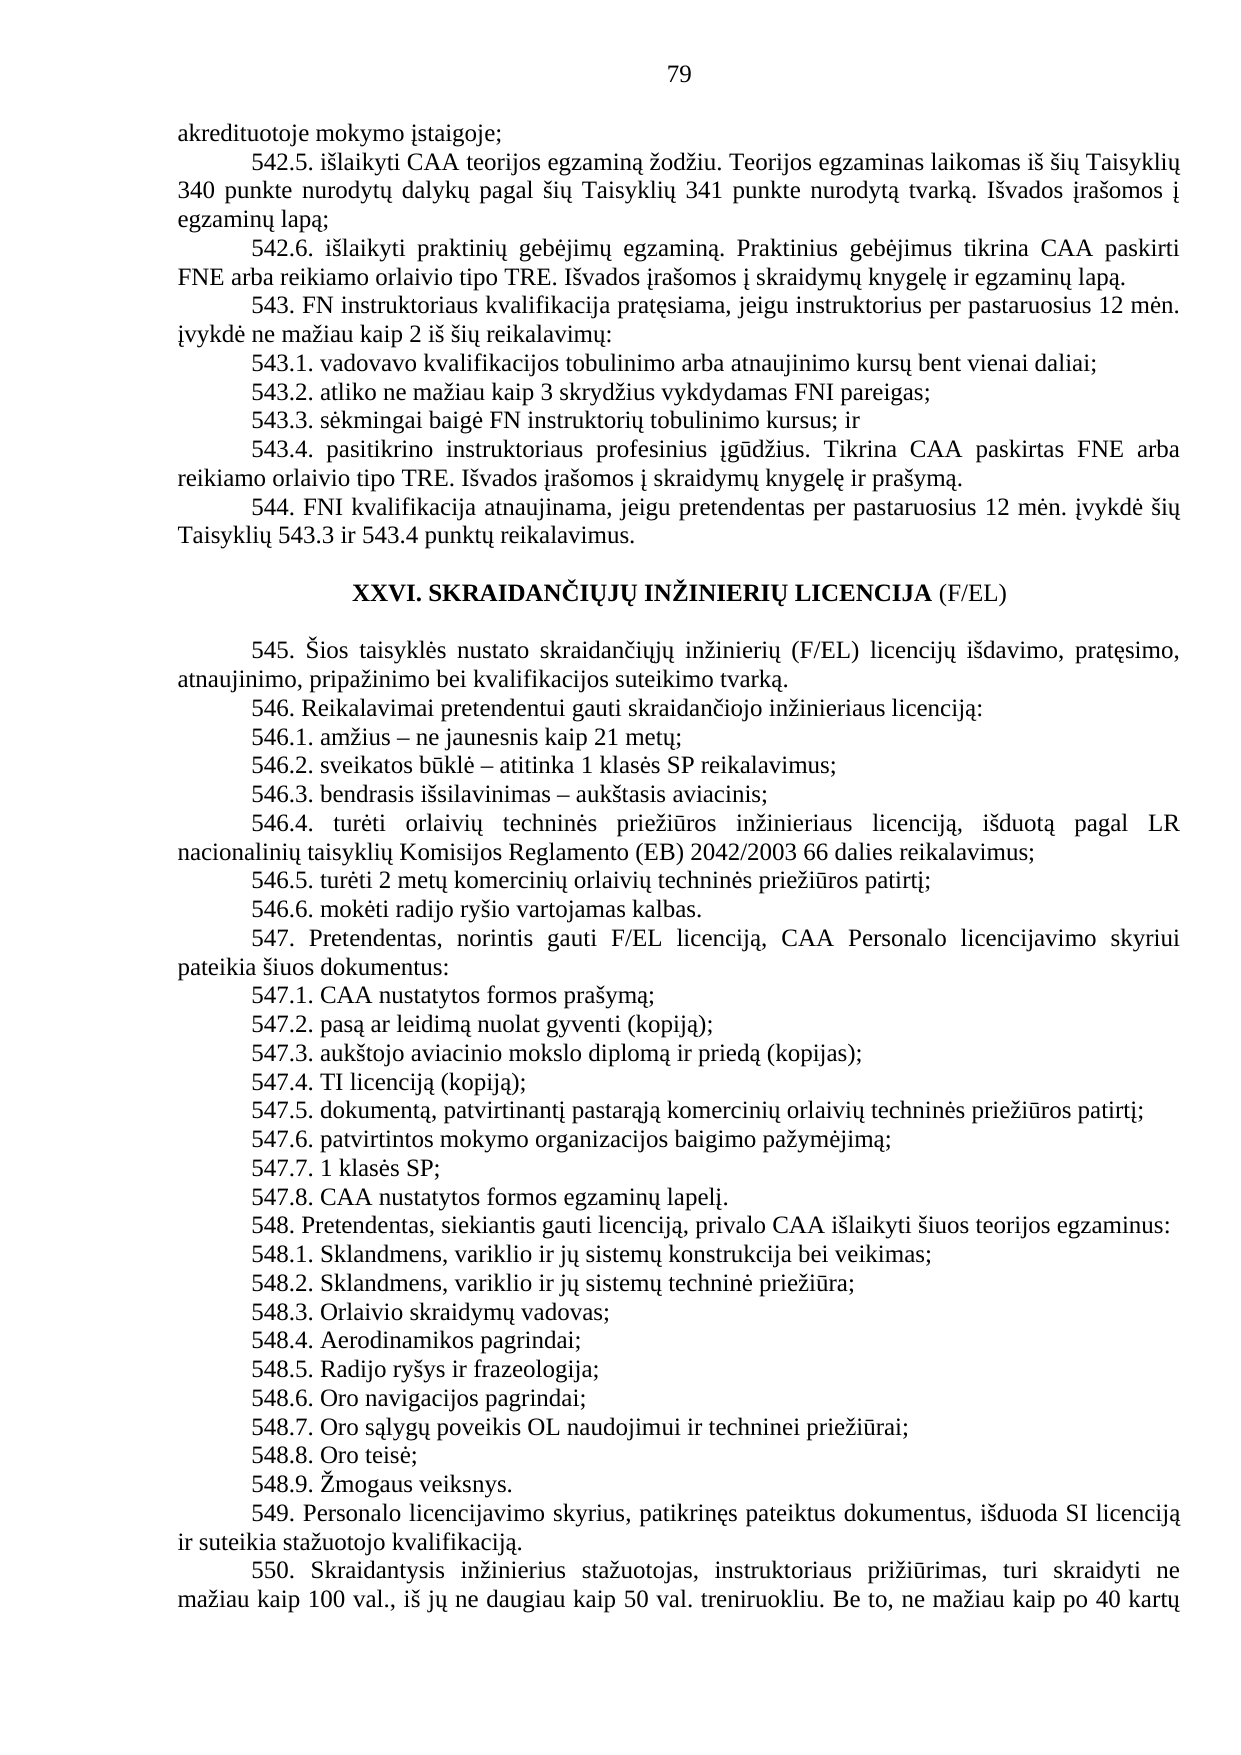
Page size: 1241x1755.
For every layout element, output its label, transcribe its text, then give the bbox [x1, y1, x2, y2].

text XXVI. SKRAIDANČIŲJŲ INŽINIERIŲ LICENCIJA (F/EL) [177, 578, 1181, 607]
text 548.4. Aerodinamikos pagrindai; [177, 1326, 1181, 1354]
text 550. Skraidantysis inžinierius stažuotojas, instruktoriaus prižiūrimas, turi skraidyti ne mažiau kaip 100 val., iš jų ne daugiau kaip 50 val. treniruokliu. Be to, ne mažiau kaip po 40 kartų [177, 1556, 1181, 1613]
text 543.4. pasitikrino instruktoriaus profesinius įgūdžius. Tikrina CAA paskirtas FNE arba reikiamo orlaivio tipo TRE. Išvados įrašomos į skraidymų knygelę ir prašymą. [177, 434, 1181, 492]
text 546.2. sveikatos būklė – atitinka 1 klasės SP reikalavimus; [177, 751, 1181, 779]
text 546.5. turėti 2 metų komercinių orlaivių techninės priežiūros patirtį; [177, 866, 1181, 894]
text 547.8. CAA nustatytos formos egzaminų lapelį. [177, 1182, 1181, 1211]
text 548.1. Sklandmens, variklio ir jų sistemų konstrukcija bei veikimas; [177, 1239, 1181, 1268]
text 547.5. dokumentą, patvirtinantį pastarąją komercinių orlaivių techninės priežiūros patirtį; [177, 1096, 1181, 1124]
text 548.9. Žmogaus veiksnys. [177, 1469, 1181, 1498]
text 547.4. TI licenciją (kopiją); [177, 1067, 1181, 1096]
text 546.1. amžius – ne jaunesnis kaip 21 metų; [177, 722, 1181, 751]
text 547.7. 1 klasės SP; [177, 1153, 1181, 1182]
text 546.4. turėti orlaivių techninės priežiūros inžinieriaus licenciją, išduotą pagal LR nacionalinių taisyklių Komisijos Reglamento (EB) 2042/2003 66 dalies reikalavimus; [177, 808, 1181, 866]
text 547.6. patvirtintos mokymo organizacijos baigimo pažymėjimą; [177, 1124, 1181, 1153]
text 543.3. sėkmingai baigė FN instruktorių tobulinimo kursus; ir [177, 406, 1181, 434]
text akredituotoje mokymo įstaigoje; [177, 118, 1181, 147]
text 548.6. Oro navigacijos pagrindai; [177, 1383, 1181, 1412]
text 544. FNI kvalifikacija atnaujinama, jeigu pretendentas per pastaruosius 12 mėn. įvykdė šių Taisyklių 543.3 ir 543.4 punktų reikalavimus. [177, 492, 1181, 549]
text 548. Pretendentas, siekiantis gauti licenciją, privalo CAA išlaikyti šiuos teorijos egzaminus: [177, 1211, 1181, 1239]
text 548.8. Oro teisė; [177, 1441, 1181, 1469]
text 547.1. CAA nustatytos formos prašymą; [177, 981, 1181, 1009]
text 546.3. bendrasis išsilavinimas – aukštasis aviacinis; [177, 779, 1181, 808]
text 543. FN instruktoriaus kvalifikacija pratęsiama, jeigu instruktorius per pastaruosius 12 mėn. įvykdė ne mažiau kaip 2 iš šių reikalavimų: [177, 291, 1181, 348]
text 547.2. pasą ar leidimą nuolat gyventi (kopiją); [177, 1009, 1181, 1038]
text 547. Pretendentas, norintis gauti F/EL licenciją, CAA Personalo licencijavimo skyriui pateikia šiuos dokumentus: [177, 923, 1181, 981]
text 542.6. išlaikyti praktinių gebėjimų egzaminą. Praktinius gebėjimus tikrina CAA paskirti FNE arba reikiamo orlaivio tipo TRE. Išvados įrašomos į skraidymų knygelę ir egzaminų lapą. [177, 233, 1181, 291]
text 547.3. aukštojo aviacinio mokslo diplomą ir priedą (kopijas); [177, 1038, 1181, 1067]
text 546. Reikalavimai pretendentui gauti skraidančiojo inžinieriaus licenciją: [177, 693, 1181, 722]
text 548.3. Orlaivio skraidymų vadovas; [177, 1297, 1181, 1326]
text 548.7. Oro sąlygų poveikis OL naudojimui ir techninei priežiūrai; [177, 1412, 1181, 1441]
text 549. Personalo licencijavimo skyrius, patikrinęs pateiktus dokumentus, išduoda SI licenciją ir suteikia stažuotojo kvalifikaciją. [177, 1498, 1181, 1556]
text 548.2. Sklandmens, variklio ir jų sistemų techninė priežiūra; [177, 1268, 1181, 1297]
text 542.5. išlaikyti CAA teorijos egzaminą žodžiu. Teorijos egzaminas laikomas iš šių Taisyklių 340 punkte nurodytų dalykų pagal šių Taisyklių 341 punkte nurodytą tvarką. Išvados įrašomos į egzaminų lapą; [177, 147, 1181, 233]
text 543.2. atliko ne mažiau kaip 3 skrydžius vykdydamas FNI pareigas; [177, 377, 1181, 406]
text 548.5. Radijo ryšys ir frazeologija; [177, 1354, 1181, 1383]
text 546.6. mokėti radijo ryšio vartojamas kalbas. [177, 894, 1181, 923]
text 543.1. vadovavo kvalifikacijos tobulinimo arba atnaujinimo kursų bent vienai daliai; [177, 348, 1181, 377]
text 545. Šios taisyklės nustato skraidančiųjų inžinierių (F/EL) licencijų išdavimo, pratęsimo, atnaujinimo, pripažinimo bei kvalifikacijos suteikimo tvarką. [177, 636, 1181, 693]
